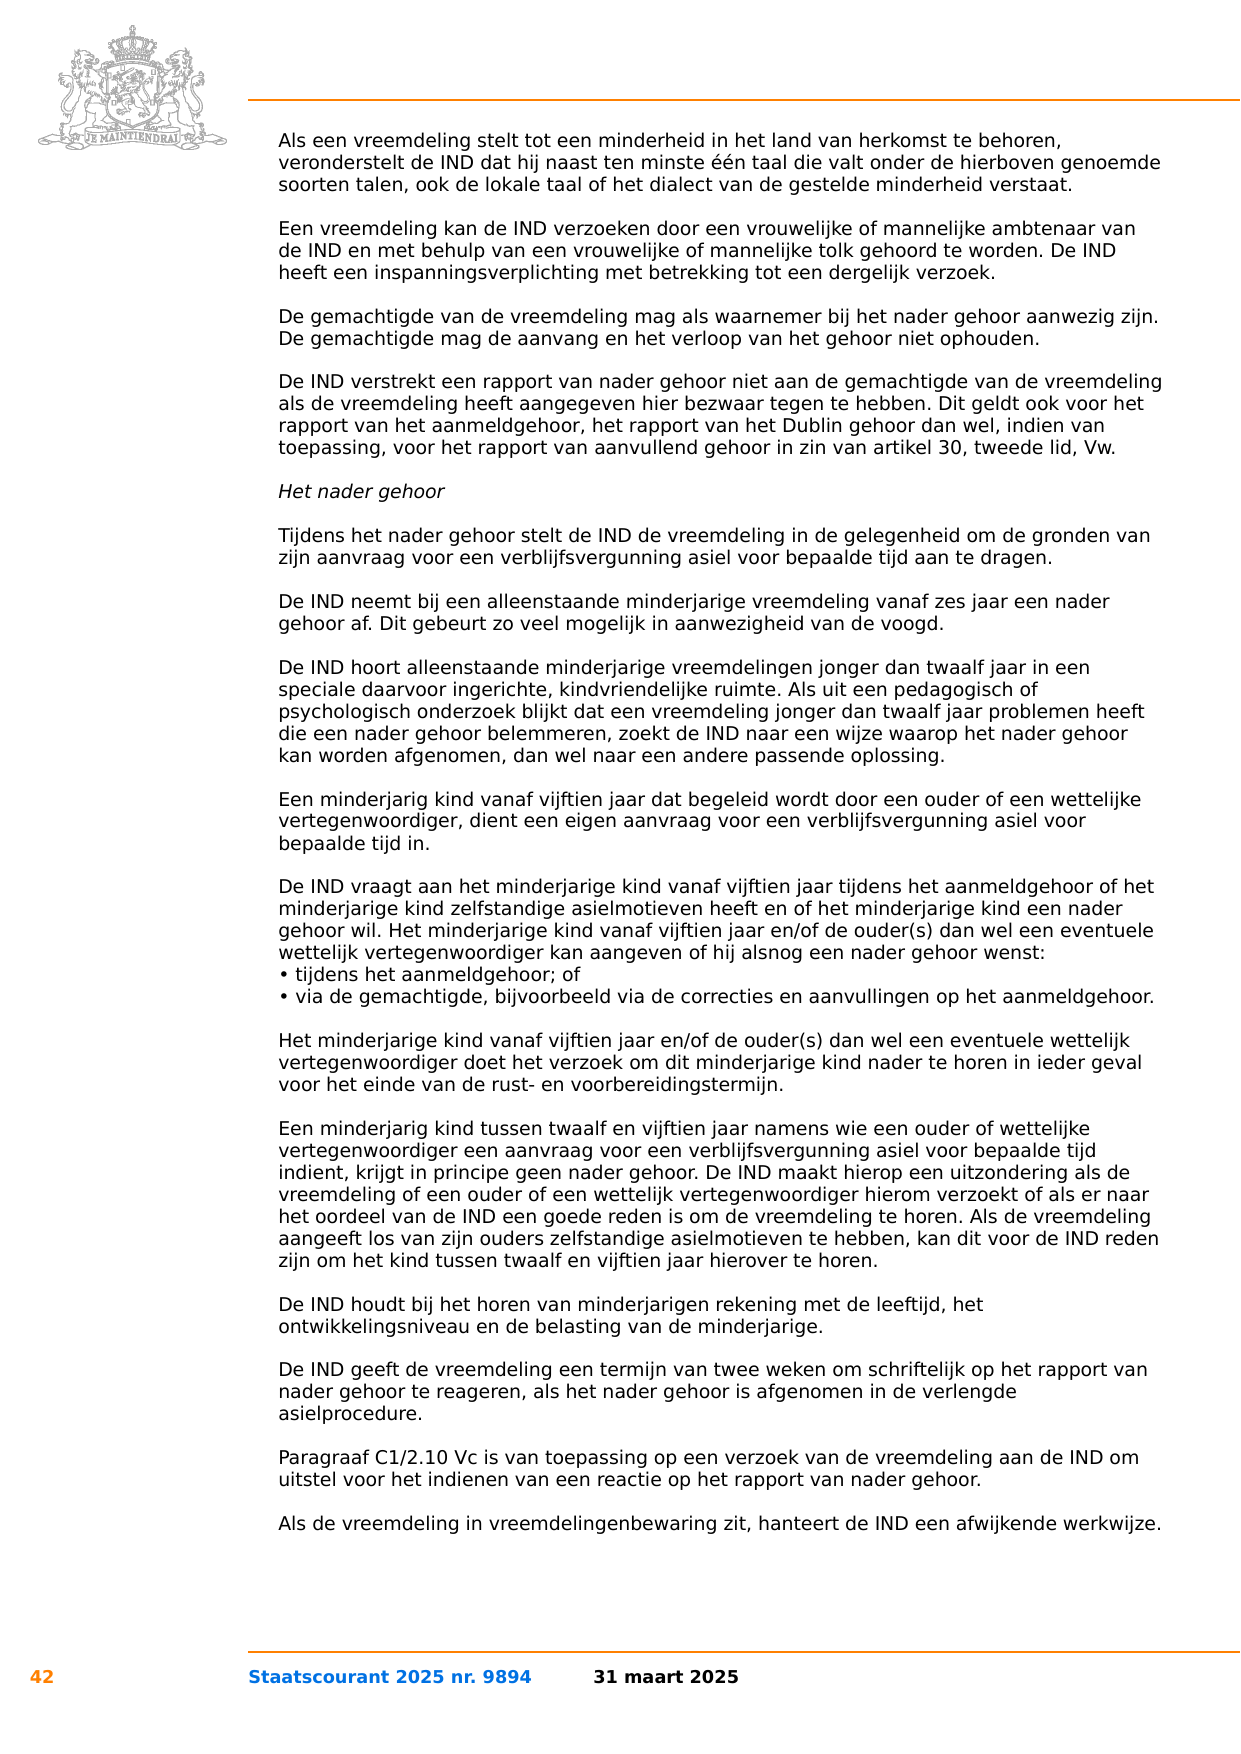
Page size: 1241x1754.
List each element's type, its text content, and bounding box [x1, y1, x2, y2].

text Een vreemdeling kan de IND verzoeken door een vrouwelijke of mannelijke ambtenaar van de IND en met behulp van een vrouwelijke of mannelijke tolk gehoord te worden. De IND heeft een inspanningsverplichting met betrekking tot een dergelijk verzoek. [278, 218, 1163, 284]
text Tijdens het nader gehoor stelt de IND de vreemdeling in de gelegenheid om de gronden van zijn aanvraag voor een verblijfsvergunning asiel voor bepaalde tijd aan te dragen. [278, 525, 1163, 569]
text De IND neemt bij een alleenstaande minderjarige vreemdeling vanaf zes jaar een nader gehoor af. Dit gebeurt zo veel mogelijk in aanwezigheid van de voogd. [278, 591, 1163, 635]
text De IND verstrekt een rapport van nader gehoor niet aan de gemachtigde van de vreemdeling als de vreemdeling heeft aangegeven hier bezwaar tegen te hebben. Dit geldt ook voor het rapport van het aanmeldgehoor, het rapport van het Dublin gehoor dan wel, indien van toepassing, voor het rapport van aanvullend gehoor in zin van artikel 30, tweede lid, Vw. [278, 371, 1163, 459]
text De gemachtigde van de vreemdeling mag als waarnemer bij het nader gehoor aanwezig zijn. De gemachtigde mag de aanvang en het verloop van het gehoor niet ophouden. [278, 306, 1163, 349]
text Een minderjarig kind tussen twaalf en vijftien jaar namens wie een ouder of wettelijke vertegenwoordiger een aanvraag voor een verblijfsvergunning asiel voor bepaalde tijd indient, krijgt in principe geen nader gehoor. De IND maakt hierop een uitzondering als de vreemdeling of een ouder of een wettelijk vertegenwoordiger hierom verzoekt of als er naar het oordeel van de IND een goede reden is om de vreemdeling te horen. Als de vreemdeling aangeeft los van zijn ouders zelfstandige asielmotieven te hebben, kan dit voor de IND reden zijn om het kind tussen twaalf en vijftien jaar hierover te horen. [278, 1118, 1163, 1272]
text Het minderjarige kind vanaf vijftien jaar en/of de ouder(s) dan wel een eventuele wettelijk vertegenwoordiger doet het verzoek om dit minderjarige kind nader te horen in ieder geval voor het einde van de rust- en voorbereidingstermijn. [278, 1030, 1163, 1096]
picture [38, 25, 227, 150]
text • tijdens het aanmeldgehoor; of [278, 964, 1163, 986]
text • via de gemachtigde, bijvoorbeeld via de correcties en aanvullingen op het aanmeldgehoor. [278, 986, 1163, 1008]
text De IND houdt bij het horen van minderjarigen rekening met de leeftijd, het ontwikkelingsniveau en de belasting van de minderjarige. [278, 1293, 1163, 1337]
text Paragraaf C1/2.10 Vc is van toepassing op een verzoek van de vreemdeling aan de IND om uitstel voor het indienen van een reactie op het rapport van nader gehoor. [278, 1447, 1163, 1491]
text De IND hoort alleenstaande minderjarige vreemdelingen jonger dan twaalf jaar in een speciale daarvoor ingerichte, kindvriendelijke ruimte. Als uit een pedagogisch of psychologisch onderzoek blijkt dat een vreemdeling jonger dan twaalf jaar problemen heeft die een nader gehoor belemmeren, zoekt de IND naar een wijze waarop het nader gehoor kan worden afgenomen, dan wel naar een andere passende oplossing. [278, 657, 1163, 767]
subtitle Het nader gehoor [278, 481, 1163, 503]
text Als een vreemdeling stelt tot een minderheid in het land van herkomst te behoren, veronderstelt de IND dat hij naast ten minste één taal die valt onder de hierboven genoemde soorten talen, ook de lokale taal of het dialect van de gestelde minderheid verstaat. [278, 130, 1163, 196]
text Als de vreemdeling in vreemdelingenbewaring zit, hanteert de IND een afwijkende werkwijze. [278, 1513, 1163, 1535]
text De IND vraagt aan het minderjarige kind vanaf vijftien jaar tijdens het aanmeldgehoor of het minderjarige kind zelfstandige asielmotieven heeft en of het minderjarige kind een nader gehoor wil. Het minderjarige kind vanaf vijftien jaar en/of de ouder(s) dan wel een eventuele wettelijk vertegenwoordiger kan aangeven of hij alsnog een nader gehoor wenst: [278, 876, 1163, 964]
text De IND geeft de vreemdeling een termijn van twee weken om schriftelijk op het rapport van nader gehoor te reageren, als het nader gehoor is afgenomen in de verlengde asielprocedure. [278, 1359, 1163, 1425]
text Een minderjarig kind vanaf vijftien jaar dat begeleid wordt door een ouder of een wettelijke vertegenwoordiger, dient een eigen aanvraag voor een verblijfsvergunning asiel voor bepaalde tijd in. [278, 788, 1163, 854]
